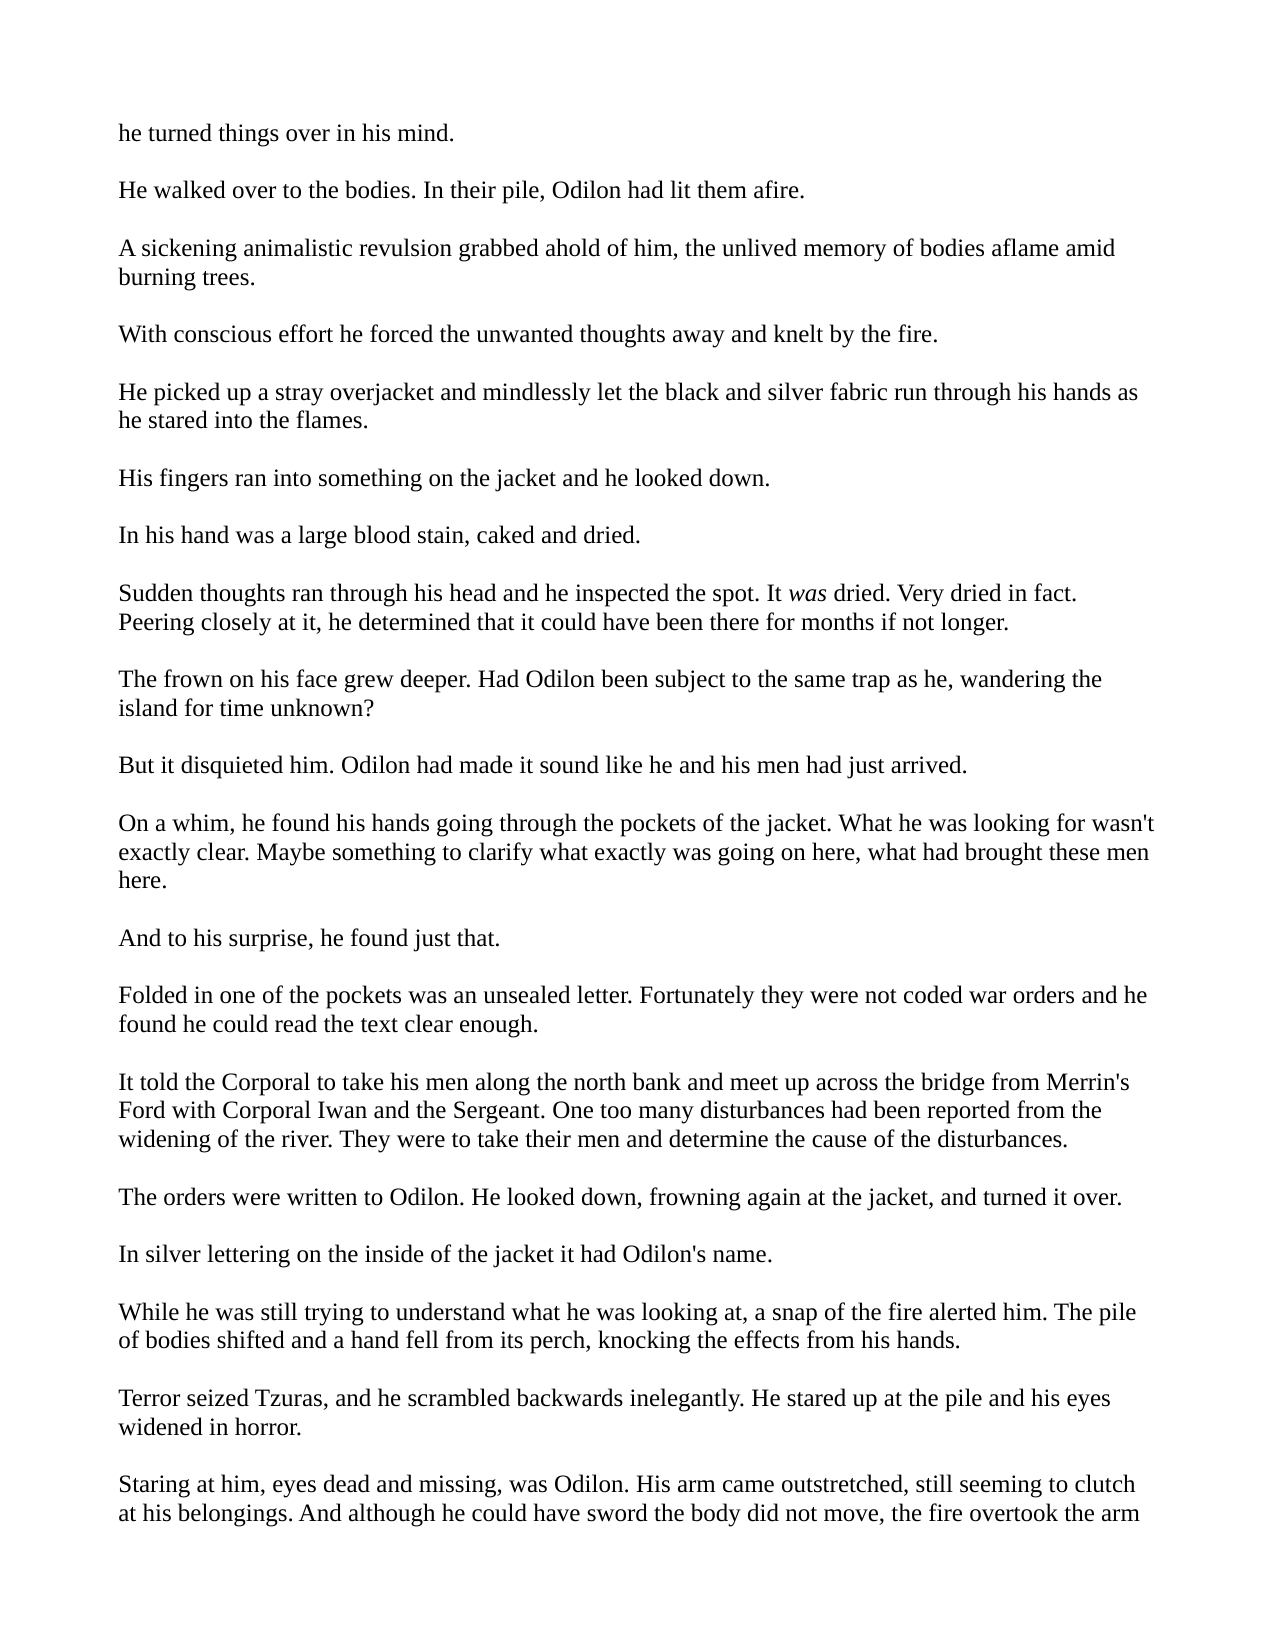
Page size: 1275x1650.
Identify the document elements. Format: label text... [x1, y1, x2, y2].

text His fingers ran into something on the jacket and he looked down. [118, 463, 1157, 492]
text The orders were written to Odilon. He looked down, frowning again at the jacket, and turned it over. [118, 1182, 1157, 1211]
text While he was still trying to understand what he was looking at, a snap of the fire alerted him. The pile of bodies shifted and a hand fell from its perch, knocking the effects from his hands. [118, 1297, 1157, 1354]
text Staring at him, eyes dead and missing, was Odilon. His arm came outstretched, still seeming to clutch at his belongings. And although he could have sword the body did not move, the fire overtook the arm [118, 1469, 1157, 1527]
text And to his surprise, he found just that. [118, 923, 1157, 952]
text It told the Corporal to take his men along the north bank and meet up across the bridge from Merrin's Ford with Corporal Iwan and the Sergeant. One too many disturbances had been reported from the widening of the river. They were to take their men and determine the cause of the disturbances. [118, 1067, 1157, 1153]
text On a whim, he found his hands going through the pockets of the jacket. What he was looking for wasn't exactly clear. Maybe something to clarify what exactly was going on here, what had brought these men here. [118, 808, 1157, 894]
text A sickening animalistic revulsion grabbed ahold of him, the unlived memory of bodies aflame amid burning trees. [118, 233, 1157, 291]
text With conscious effort he forced the unwanted thoughts away and knelt by the fire. [118, 319, 1157, 348]
text In silver lettering on the inside of the jacket it had Odilon's name. [118, 1239, 1157, 1268]
text But it disquieted him. Odilon had made it sound like he and his men had just arrived. [118, 751, 1157, 779]
text Folded in one of the pockets was an unsealed letter. Fortunately they were not coded war orders and he found he could read the text clear enough. [118, 981, 1157, 1038]
text he turned things over in his mind. [118, 118, 1157, 147]
text Sudden thoughts ran through his head and he inspected the spot. It was dried. Very dried in fact. Peering closely at it, he determined that it could have been there for months if not longer. [118, 578, 1157, 636]
text He picked up a stray overjacket and mindlessly let the black and silver fabric run through his hands as he stared into the flames. [118, 377, 1157, 434]
text In his hand was a large blood stain, caked and dried. [118, 521, 1157, 549]
text He walked over to the bodies. In their pile, Odilon had lit them afire. [118, 176, 1157, 204]
text Terror seized Tzuras, and he scrambled backwards inelegantly. He stared up at the pile and his eyes widened in horror. [118, 1383, 1157, 1441]
text The frown on his face grew deeper. Had Odilon been subject to the same trap as he, wandering the island for time unknown? [118, 664, 1157, 722]
